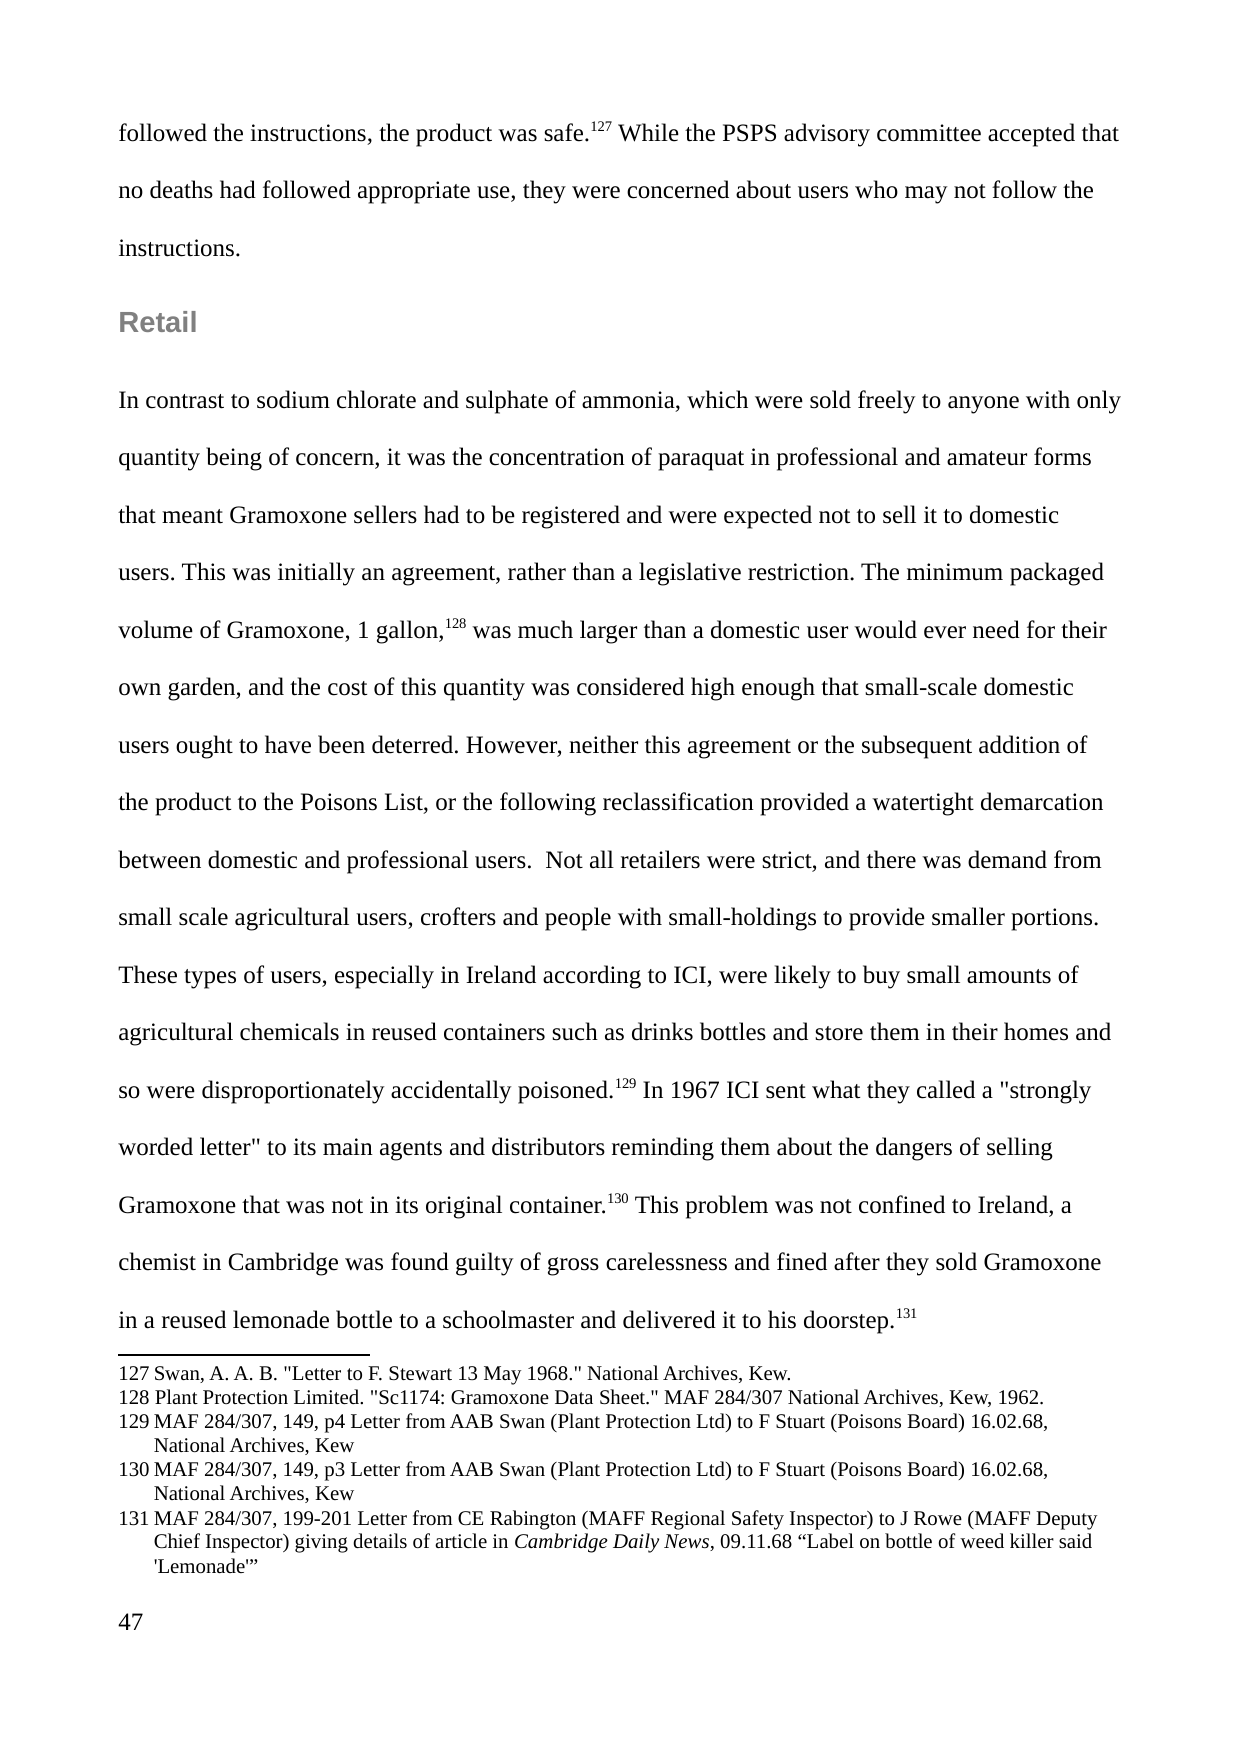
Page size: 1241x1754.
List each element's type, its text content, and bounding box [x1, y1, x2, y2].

text MAF 284/307, 149, p3 Letter from AAB Swan (Plant Protection Ltd) to F Stuart (Poisons Board) 16.02.68, National Archives, Kew [118, 1457, 1122, 1505]
text MAF 284/307, 199-201 Letter from CE Rabington (MAFF Regional Safety Inspector) to J Rowe (MAFF Deputy Chief Inspector) giving details of article in Cambridge Daily News, 09.11.68 “Label on bottle of weed killer said 'Lemonade'” [118, 1505, 1122, 1578]
text Swan, A. A. B. "Letter to F. Stewart 13 May 1968." National Archives, Kew. [118, 1361, 1122, 1385]
text followed the instructions, the product was safe. While the PSPS advisory committee accepted that no deaths had followed appropriate use, they were concerned about users who may not follow the instructions. [118, 118, 1122, 262]
subtitle Retail [118, 305, 1122, 339]
text Plant Protection Limited. "Sc1174: Gramoxone Data Sheet." MAF 284/307 National Archives, Kew, 1962. [118, 1385, 1122, 1409]
text MAF 284/307, 149, p4 Letter from AAB Swan (Plant Protection Ltd) to F Stuart (Poisons Board) 16.02.68, National Archives, Kew [118, 1409, 1122, 1457]
text In contrast to sodium chlorate and sulphate of ammonia, which were sold freely to anyone with only quantity being of concern, it was the concentration of paraquat in professional and amateur forms that meant Gramoxone sellers had to be registered and were expected not to sell it to domestic users. This was initially an agreement, rather than a legislative restriction. The minimum packaged volume of Gramoxone, 1 gallon, was much larger than a domestic user would ever need for their own garden, and the cost of this quantity was considered high enough that small-scale domestic users ought to have been deterred. However, neither this agreement or the subsequent addition of the product to the Poisons List, or the following reclassification provided a watertight demarcation between domestic and professional users. Not all retailers were strict, and there was demand from small scale agricultural users, crofters and people with small-holdings to provide smaller portions. These types of users, especially in Ireland according to ICI, were likely to buy small amounts of agricultural chemicals in reused containers such as drinks bottles and store them in their homes and so were disproportionately accidentally poisoned. In 1967 ICI sent what they called a "strongly worded letter" to its main agents and distributors reminding them about the dangers of selling Gramoxone that was not in its original container. This problem was not confined to Ireland, a chemist in Cambridge was found guilty of gross carelessness and fined after they sold Gramoxone in a reused lemonade bottle to a schoolmaster and delivered it to his doorstep. [118, 385, 1122, 1333]
